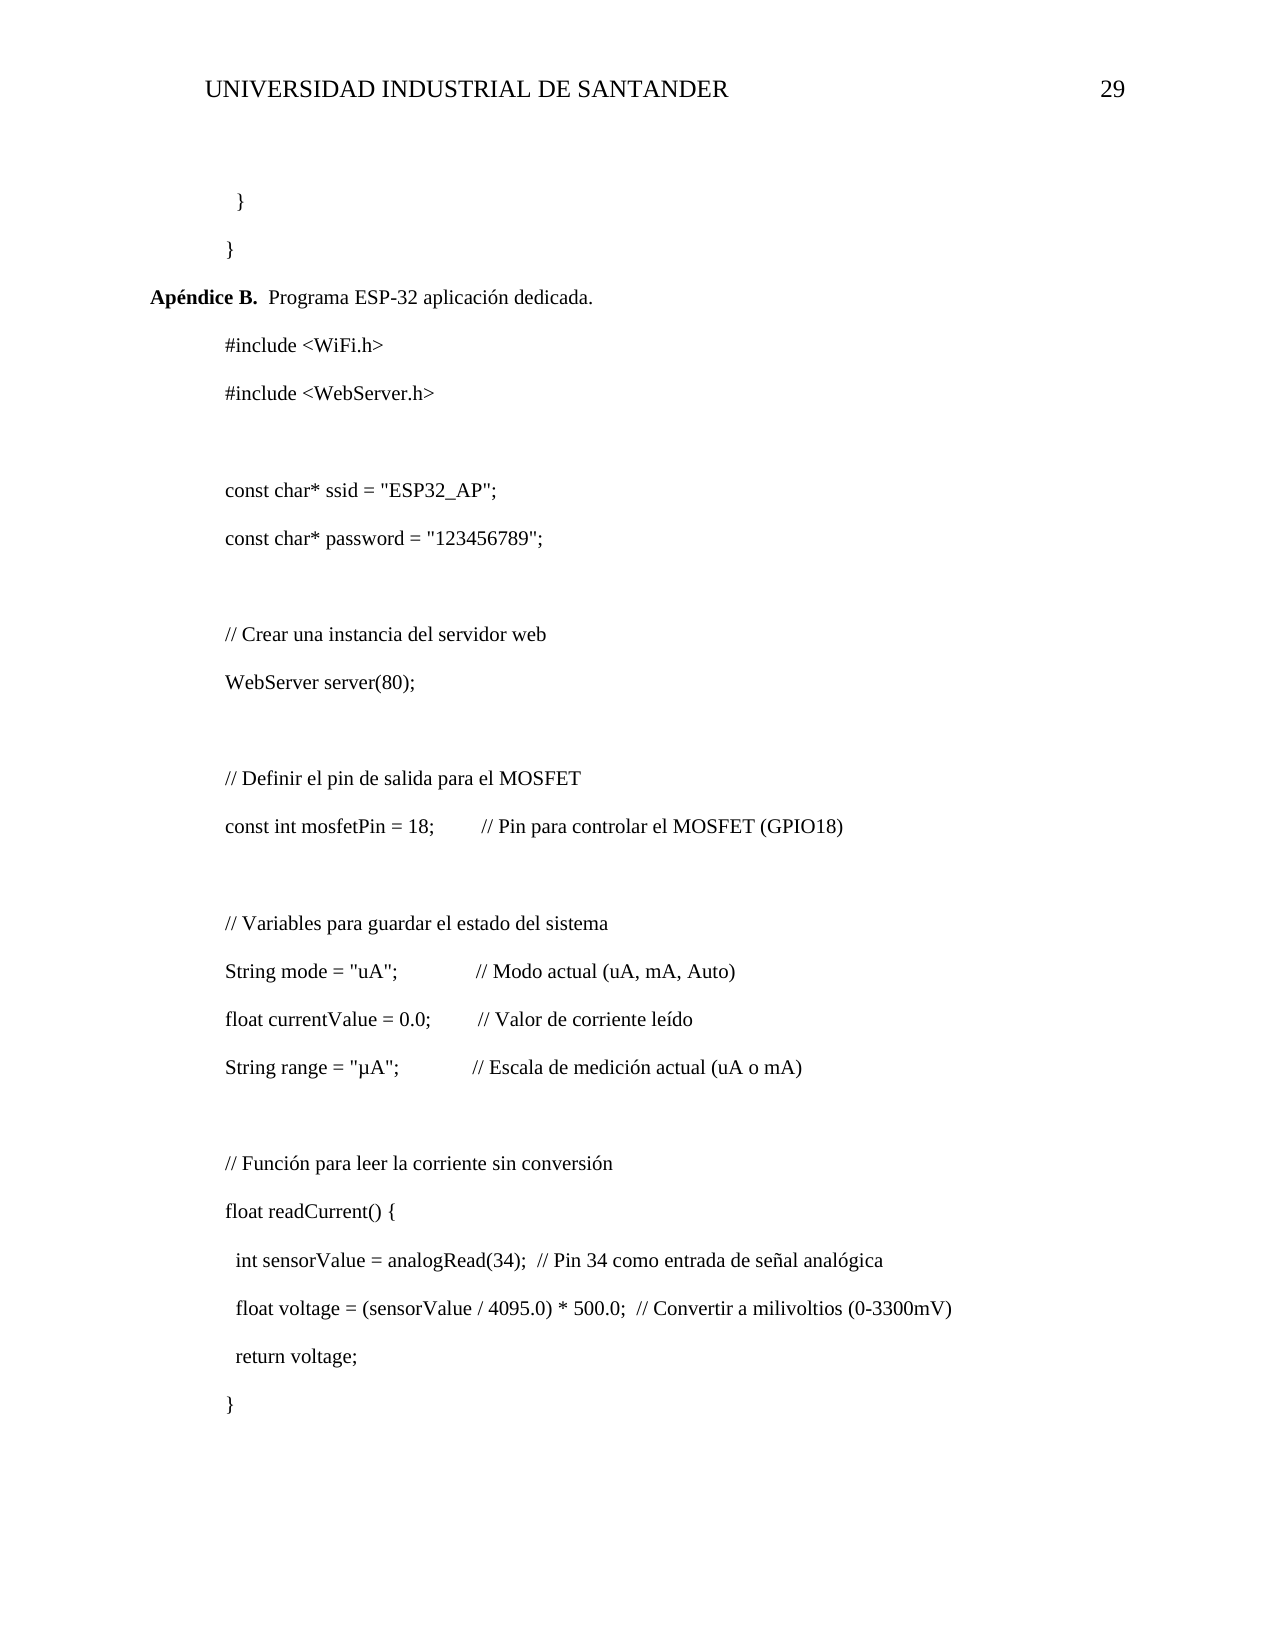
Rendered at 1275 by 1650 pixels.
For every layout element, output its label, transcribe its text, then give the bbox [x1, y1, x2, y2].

text int sensorValue = analogRead(34); // Pin 34 como entrada de señal analógica [150, 1247, 1125, 1272]
text const char* ssid = "ESP32_AP"; [150, 477, 1125, 502]
text String mode = "uA"; // Modo actual (uA, mA, Auto) [150, 959, 1125, 983]
text const int mosfetPin = 18; // Pin para controlar el MOSFET (GPIO18) [150, 814, 1125, 838]
text #include <WiFi.h> [150, 333, 1125, 357]
text // Función para leer la corriente sin conversión [150, 1151, 1125, 1175]
text float voltage = (sensorValue / 4095.0) * 500.0; // Convertir a milivoltios (0-3300mV) [150, 1296, 1125, 1320]
text // Definir el pin de salida para el MOSFET [150, 766, 1125, 790]
text #include <WebServer.h> [150, 381, 1125, 405]
text } [150, 1392, 1125, 1416]
text WebServer server(80); [150, 670, 1125, 694]
text // Variables para guardar el estado del sistema [150, 911, 1125, 935]
text } [150, 237, 1125, 261]
text float currentValue = 0.0; // Valor de corriente leído [150, 1007, 1125, 1031]
text String range = "µA"; // Escala de medición actual (uA o mA) [150, 1055, 1125, 1079]
text return voltage; [150, 1344, 1125, 1368]
text float readCurrent() { [150, 1199, 1125, 1223]
subtitle Apéndice B. Programa ESP-32 aplicación dedicada. [150, 285, 1125, 309]
text const char* password = "123456789"; [150, 526, 1125, 550]
text } [150, 189, 1125, 213]
text // Crear una instancia del servidor web [150, 622, 1125, 646]
